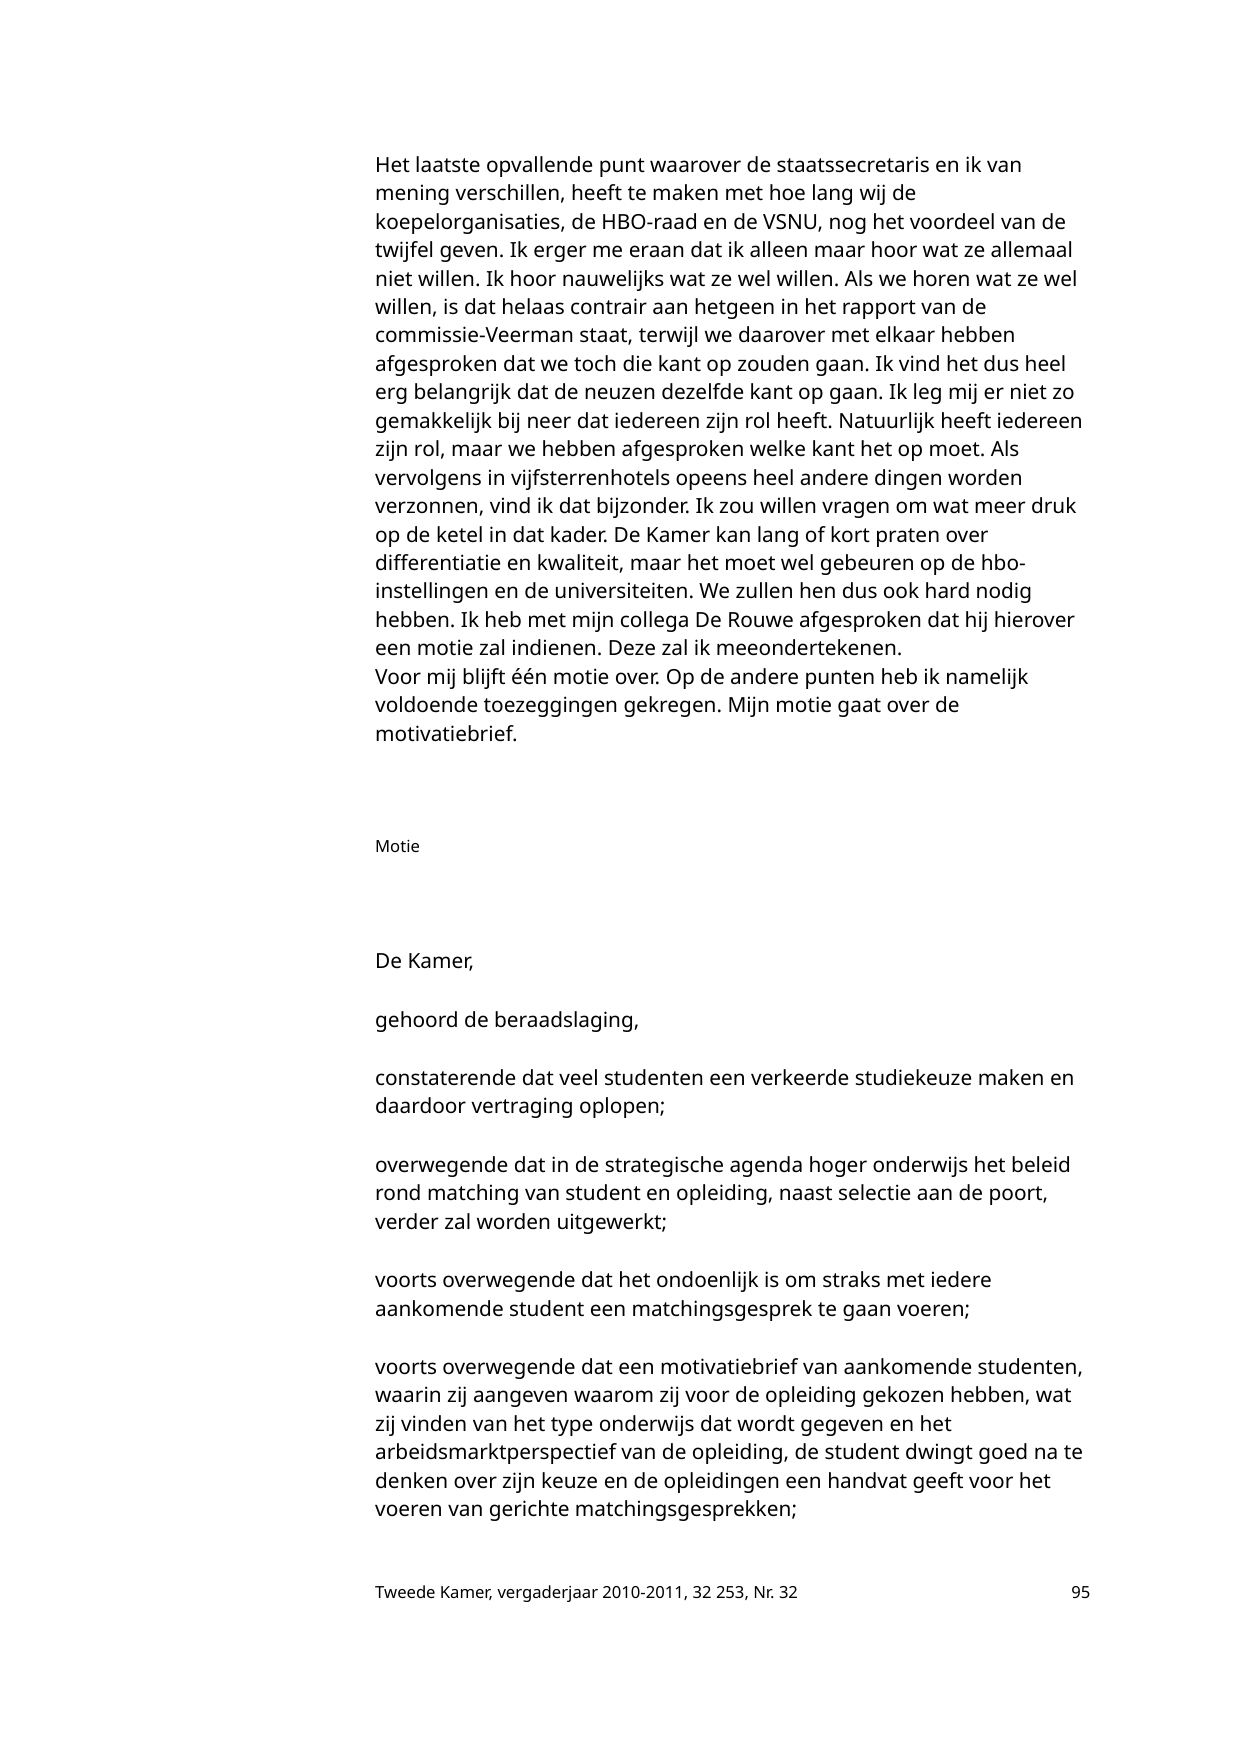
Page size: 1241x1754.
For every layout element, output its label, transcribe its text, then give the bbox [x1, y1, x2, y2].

text overwegende dat in de strategische agenda hoger onderwijs het beleid rond matching van student en opleiding, naast selectie aan de poort, verder zal worden uitgewerkt; [375, 1150, 1090, 1235]
text De Kamer, [375, 946, 1090, 975]
text voorts overwegende dat een motivatiebrief van aankomende studenten, waarin zij aangeven waarom zij voor de opleiding gekozen hebben, wat zij vinden van het type onderwijs dat wordt gegeven en het arbeidsmarktperspectief van de opleiding, de student dwingt goed na te denken over zijn keuze en de opleidingen een handvat geeft voor het voeren van gerichte matchingsgesprekken; [375, 1352, 1090, 1523]
text constaterende dat veel studenten een verkeerde studiekeuze maken en daardoor vertraging oplopen; [375, 1063, 1090, 1120]
text Voor mij blijft één motie over. Op de andere punten heb ik namelijk voldoende toezeggingen gekregen. Mijn motie gaat over de motivatiebrief. [375, 662, 1090, 747]
text voorts overwegende dat het ondoenlijk is om straks met iedere aankomende student een matchingsgesprek te gaan voeren; [375, 1265, 1090, 1322]
text gehoord de beraadslaging, [375, 1005, 1090, 1033]
text Het laatste opvallende punt waarover de staatssecretaris en ik van mening verschillen, heeft te maken met hoe lang wij de koepelorganisaties, de HBO-raad en de VSNU, nog het voordeel van de twijfel geven. Ik erger me eraan dat ik alleen maar hoor wat ze allemaal niet willen. Ik hoor nauwelijks wat ze wel willen. Als we horen wat ze wel willen, is dat helaas contrair aan hetgeen in het rapport van de commissie-Veerman staat, terwijl we daarover met elkaar hebben afgesproken dat we toch die kant op zouden gaan. Ik vind het dus heel erg belangrijk dat de neuzen dezelfde kant op gaan. Ik leg mij er niet zo gemakkelijk bij neer dat iedereen zijn rol heeft. Natuurlijk heeft iedereen zijn rol, maar we hebben afgesproken welke kant het op moet. Als vervolgens in vijfsterrenhotels opeens heel andere dingen worden verzonnen, vind ik dat bijzonder. Ik zou willen vragen om wat meer druk op de ketel in dat kader. De Kamer kan lang of kort praten over differentiatie en kwaliteit, maar het moet wel gebeuren op de hbo-instellingen en de universiteiten. We zullen hen dus ook hard nodig hebben. Ik heb met mijn collega De Rouwe afgesproken dat hij hierover een motie zal indienen. Deze zal ik meeondertekenen. [375, 150, 1090, 662]
table_header Motie [375, 835, 1090, 888]
